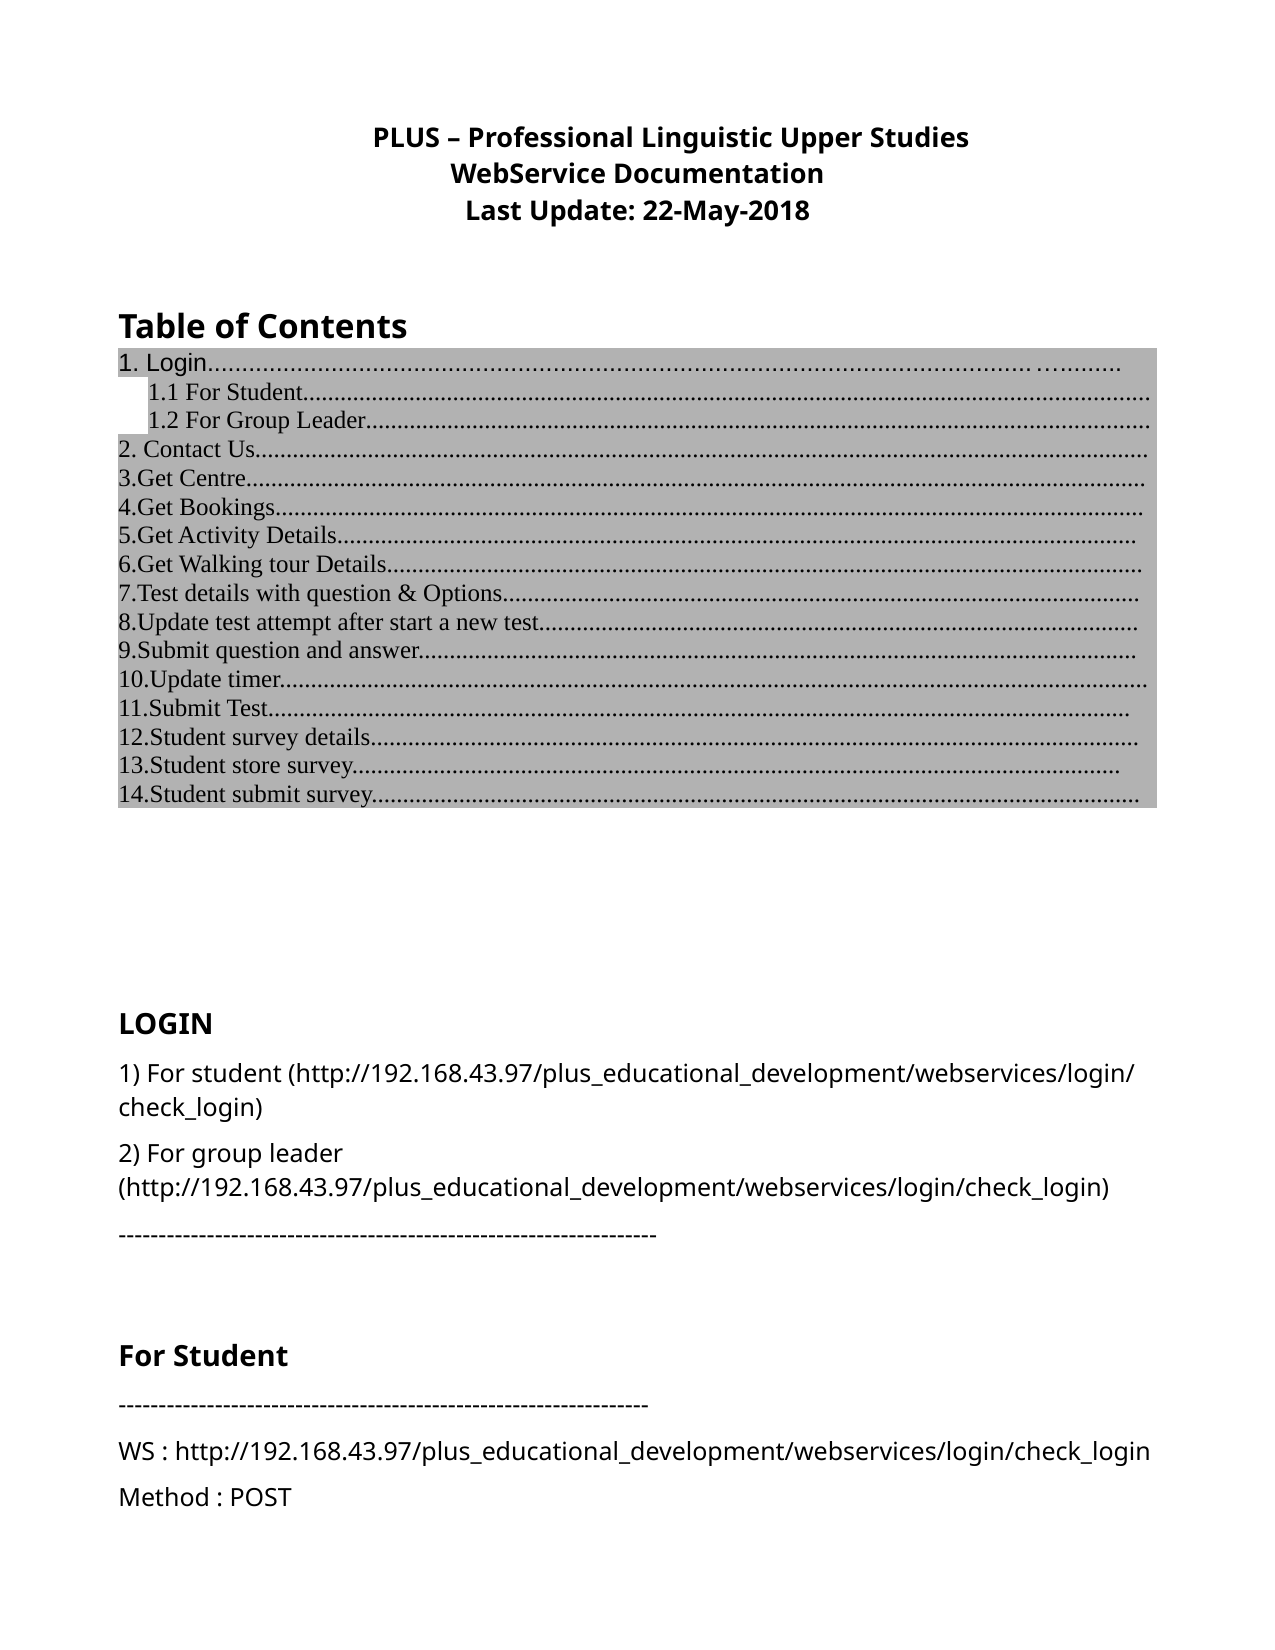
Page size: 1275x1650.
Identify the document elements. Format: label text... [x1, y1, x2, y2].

text PLUS – Professional Linguistic Upper Studies [118, 118, 1157, 155]
text 14.Student submit survey........................................................................................................................... [118, 779, 1157, 808]
text 1. Login …......... [118, 348, 1157, 377]
text 13.Student store survey........................................................................................................................... [118, 750, 1157, 779]
text 3.Get Centre................................................................................................................................................ [118, 463, 1157, 492]
text 11.Submit Test.......................................................................................................................................... [118, 693, 1157, 722]
subtitle For Student [118, 1335, 1157, 1374]
text 1) For student (http://192.168.43.97/plus_educational_development/webservices/login/check_login) [118, 1055, 1157, 1123]
text 6.Get Walking tour Details......................................................................................................................... [118, 549, 1157, 578]
text WebService Documentation [118, 155, 1157, 192]
text 2. Contact Us............................................................................................................................................... [118, 434, 1157, 463]
text 12.Student survey details........................................................................................................................... [118, 722, 1157, 750]
text 2) For group leader (http://192.168.43.97/plus_educational_development/webservices/login/check_login) [118, 1136, 1157, 1204]
text 9.Submit question and answer................................................................................................................... [118, 635, 1157, 664]
text 4.Get Bookings........................................................................................................................................... [118, 492, 1157, 520]
text ------------------------------------------------------------------ [118, 1387, 1157, 1421]
text ------------------------------------------------------------------- [118, 1217, 1157, 1251]
subtitle Login [118, 1003, 1157, 1043]
text 8.Update test attempt after start a new test................................................................................................ [118, 607, 1157, 635]
text Last Update: 22-May-2018 [118, 192, 1157, 229]
text 1.1 For Student [148, 377, 1157, 405]
text 7.Test details with question & Options...................................................................................................... [118, 578, 1157, 607]
text WS : http://192.168.43.97/plus_educational_development/webservices/login/check_login [118, 1433, 1157, 1468]
subtitle Table of Contents [118, 302, 1157, 348]
text 10.Update timer........................................................................................................................................... [118, 664, 1157, 693]
text 5.Get Activity Details................................................................................................................................ [118, 520, 1157, 549]
text Method : POST [118, 1480, 1157, 1514]
text 1.2 For Group Leader [148, 405, 1157, 434]
